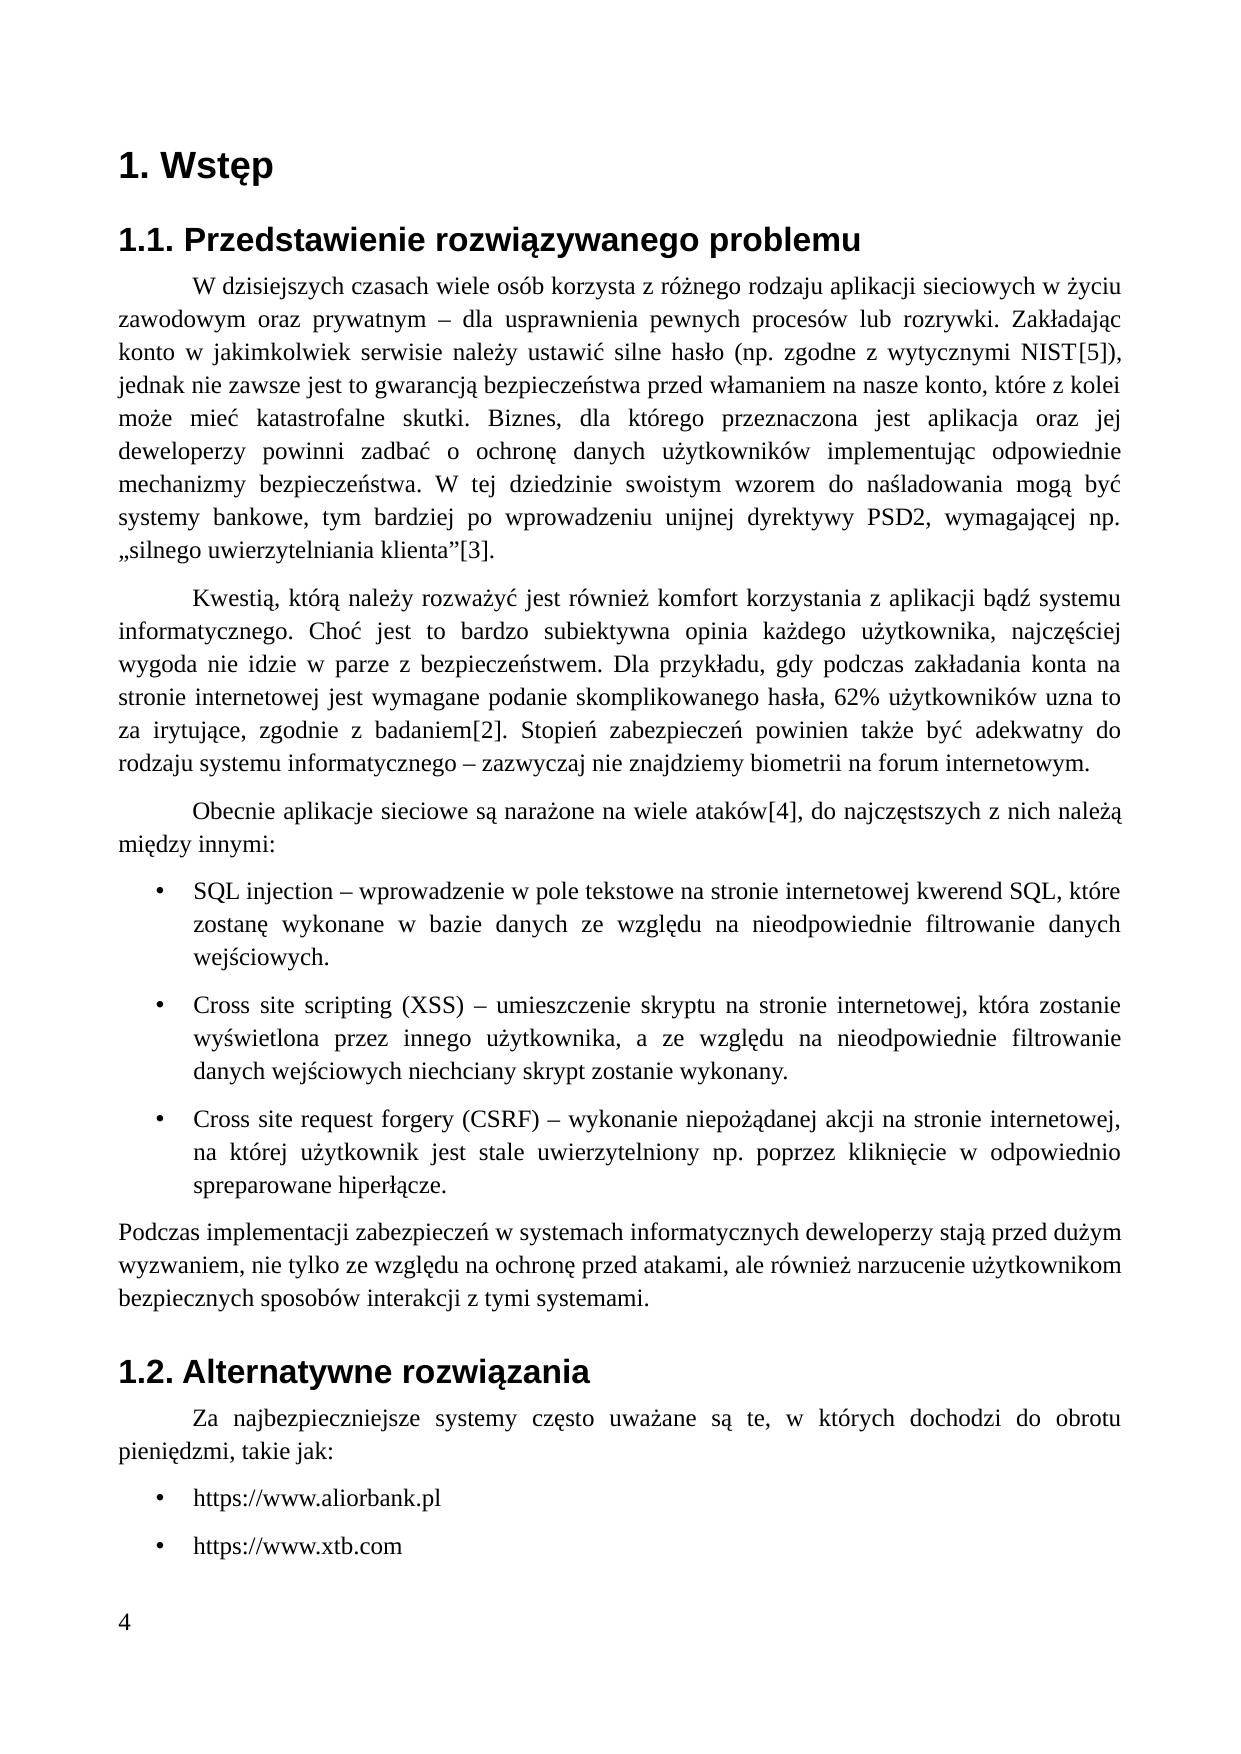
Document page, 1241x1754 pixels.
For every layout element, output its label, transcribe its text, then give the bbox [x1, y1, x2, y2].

text Kwestią, którą należy rozważyć jest również komfort korzystania z aplikacji bądź systemu informatycznego. Choć jest to bardzo subiektywna opinia każdego użytkownika, najczęściej wygoda nie idzie w parze z bezpieczeństwem. Dla przykładu, gdy podczas zakładania konta na stronie internetowej jest wymagane podanie skomplikowanego hasła, 62% użytkowników uzna to za irytujące, zgodnie z badaniem[2]. Stopień zabezpieczeń powinien także być adekwatny do rodzaju systemu informatycznego – zazwyczaj nie znajdziemy biometrii na forum internetowym. [118, 583, 1122, 777]
list Cross site request forgery (CSRF) – wykonanie niepożądanej akcji na stronie internetowej, na której użytkownik jest stale uwierzytelniony np. poprzez kliknięcie w odpowiednio spreparowane hiperłącze. [156, 1104, 1122, 1198]
list https://www.aliorbank.pl [156, 1483, 1122, 1512]
subtitle 1.1. Przedstawienie rozwiązywanego problemu [118, 220, 1122, 259]
text W dzisiejszych czasach wiele osób korzysta z różnego rodzaju aplikacji sieciowych w życiu zawodowym oraz prywatnym – dla usprawnienia pewnych procesów lub rozrywki. Zakładając konto w jakimkolwiek serwisie należy ustawić silne hasło (np. zgodne z wytycznymi NIST[3]), jednak nie zawsze jest to gwarancją bezpieczeństwa przed włamaniem na nasze konto, które z kolei może mieć katastrofalne skutki. Biznes, dla którego przeznaczona jest aplikacja oraz jej deweloperzy powinni zadbać o ochronę danych użytkowników implementując odpowiednie mechanizmy bezpieczeństwa. W tej dziedzinie swoistym wzorem do naśladowania mogą być systemy bankowe, tym bardziej po wprowadzeniu unijnej dyrektywy PSD2, wymagającej np. „silnego uwierzytelniania klienta”[2]. [118, 271, 1122, 564]
text Obecnie aplikacje sieciowe są narażone na wiele ataków[4], do najczęstszych z nich należą między innymi: [118, 796, 1122, 857]
list Cross site scripting (XSS) – umieszczenie skryptu na stronie internetowej, która zostanie wyświetlona przez innego użytkownika, a ze względu na nieodpowiednie filtrowanie danych wejściowych niechciany skrypt zostanie wykonany. [156, 990, 1122, 1085]
list SQL injection – wprowadzenie w pole tekstowe na stronie internetowej kwerend SQL, które zostanę wykonane w bazie danych ze względu na nieodpowiednie filtrowanie danych wejściowych. [156, 876, 1122, 971]
text Za najbezpieczniejsze systemy często uważane są te, w których dochodzi do obrotu pieniędzmi, takie jak: [118, 1403, 1122, 1465]
text Podczas implementacji zabezpieczeń w systemach informatycznych deweloperzy stają przed dużym wyzwaniem, nie tylko ze względu na ochronę przed atakami, ale również narzucenie użytkownikom bezpiecznych sposobów interakcji z tymi systemami. [118, 1217, 1122, 1312]
list https://www.xtb.com [156, 1531, 1122, 1560]
subtitle 1.2. Alternatywne rozwiązania [118, 1352, 1122, 1390]
subtitle 1. Wstęp [118, 143, 1122, 187]
